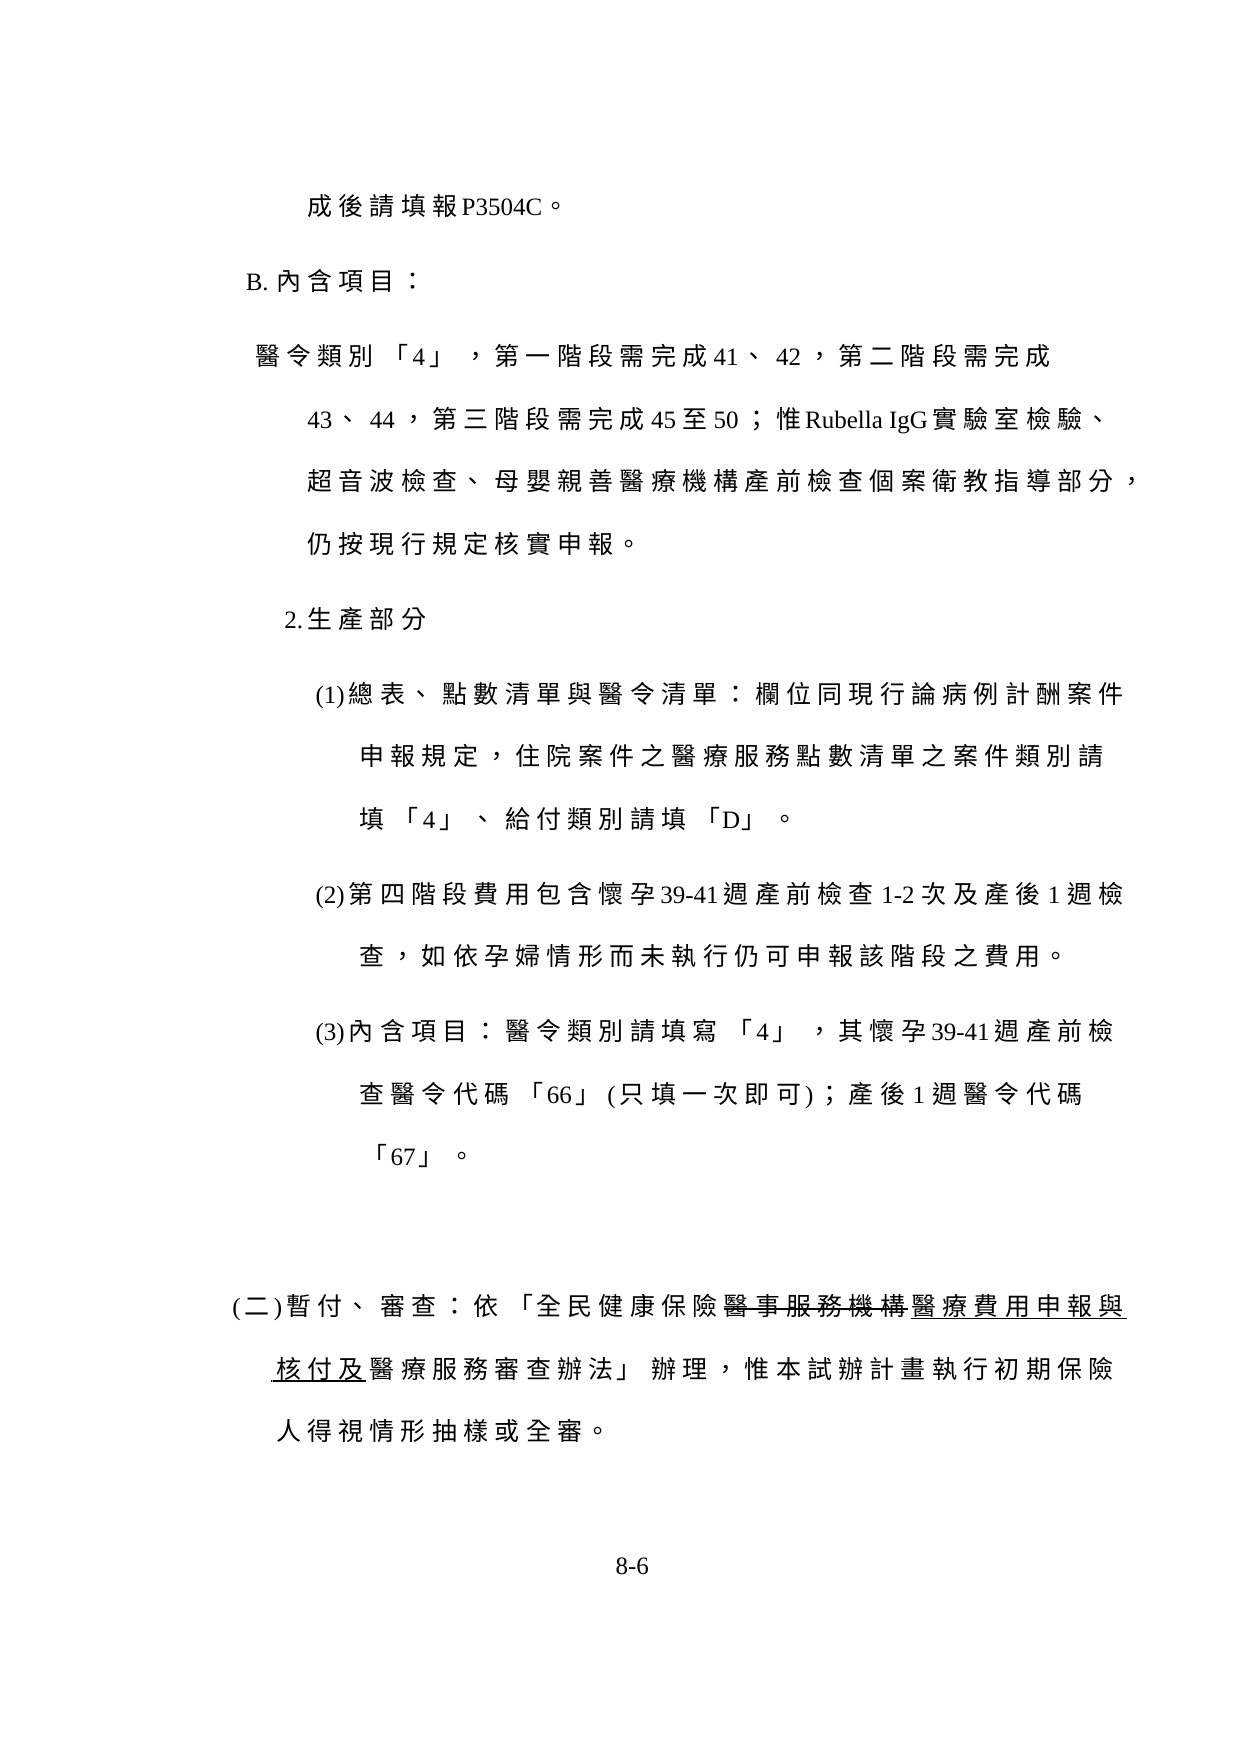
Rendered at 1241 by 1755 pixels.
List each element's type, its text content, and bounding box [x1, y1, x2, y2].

text (二)暫付、審查：依「全民健康保險醫事服務機構醫療費用申報與核付及醫療服務審查辦法」辦理，惟本試辦計畫執行初期保險人得視情形抽樣或全審。 [221, 1263, 1127, 1513]
text (2)第四階段費用包含懷孕39-41週產前檢查1-2次及產後1週檢查，如依孕婦情形而未執行仍可申報該階段之費用。 [312, 851, 1127, 976]
text 成後請填報P3504C。 [196, 163, 1127, 226]
text 醫令類別「4」，第一階段需完成41、42，第二階段需完成43、44，第三階段需完成45至50；惟Rubella IgG實驗室檢驗、超音波檢查、母嬰親善醫療機構產前檢查個案衛教指導部分，仍按現行規定核實申報。 [196, 313, 1127, 563]
text B.內含項目： [208, 238, 1127, 301]
text (1)總表、點數清單與醫令清單：欄位同現行論病例計酬案件申報規定，住院案件之醫療服務點數清單之案件類別請填「4」、給付類別請填「D」。 [312, 651, 1127, 838]
text (3)內含項目：醫令類別請填寫「4」，其懷孕39-41週產前檢查醫令代碼「66」(只填一次即可)；產後1週醫令代碼「67」。 [312, 988, 1127, 1176]
text 2.生產部分 [278, 576, 1127, 638]
